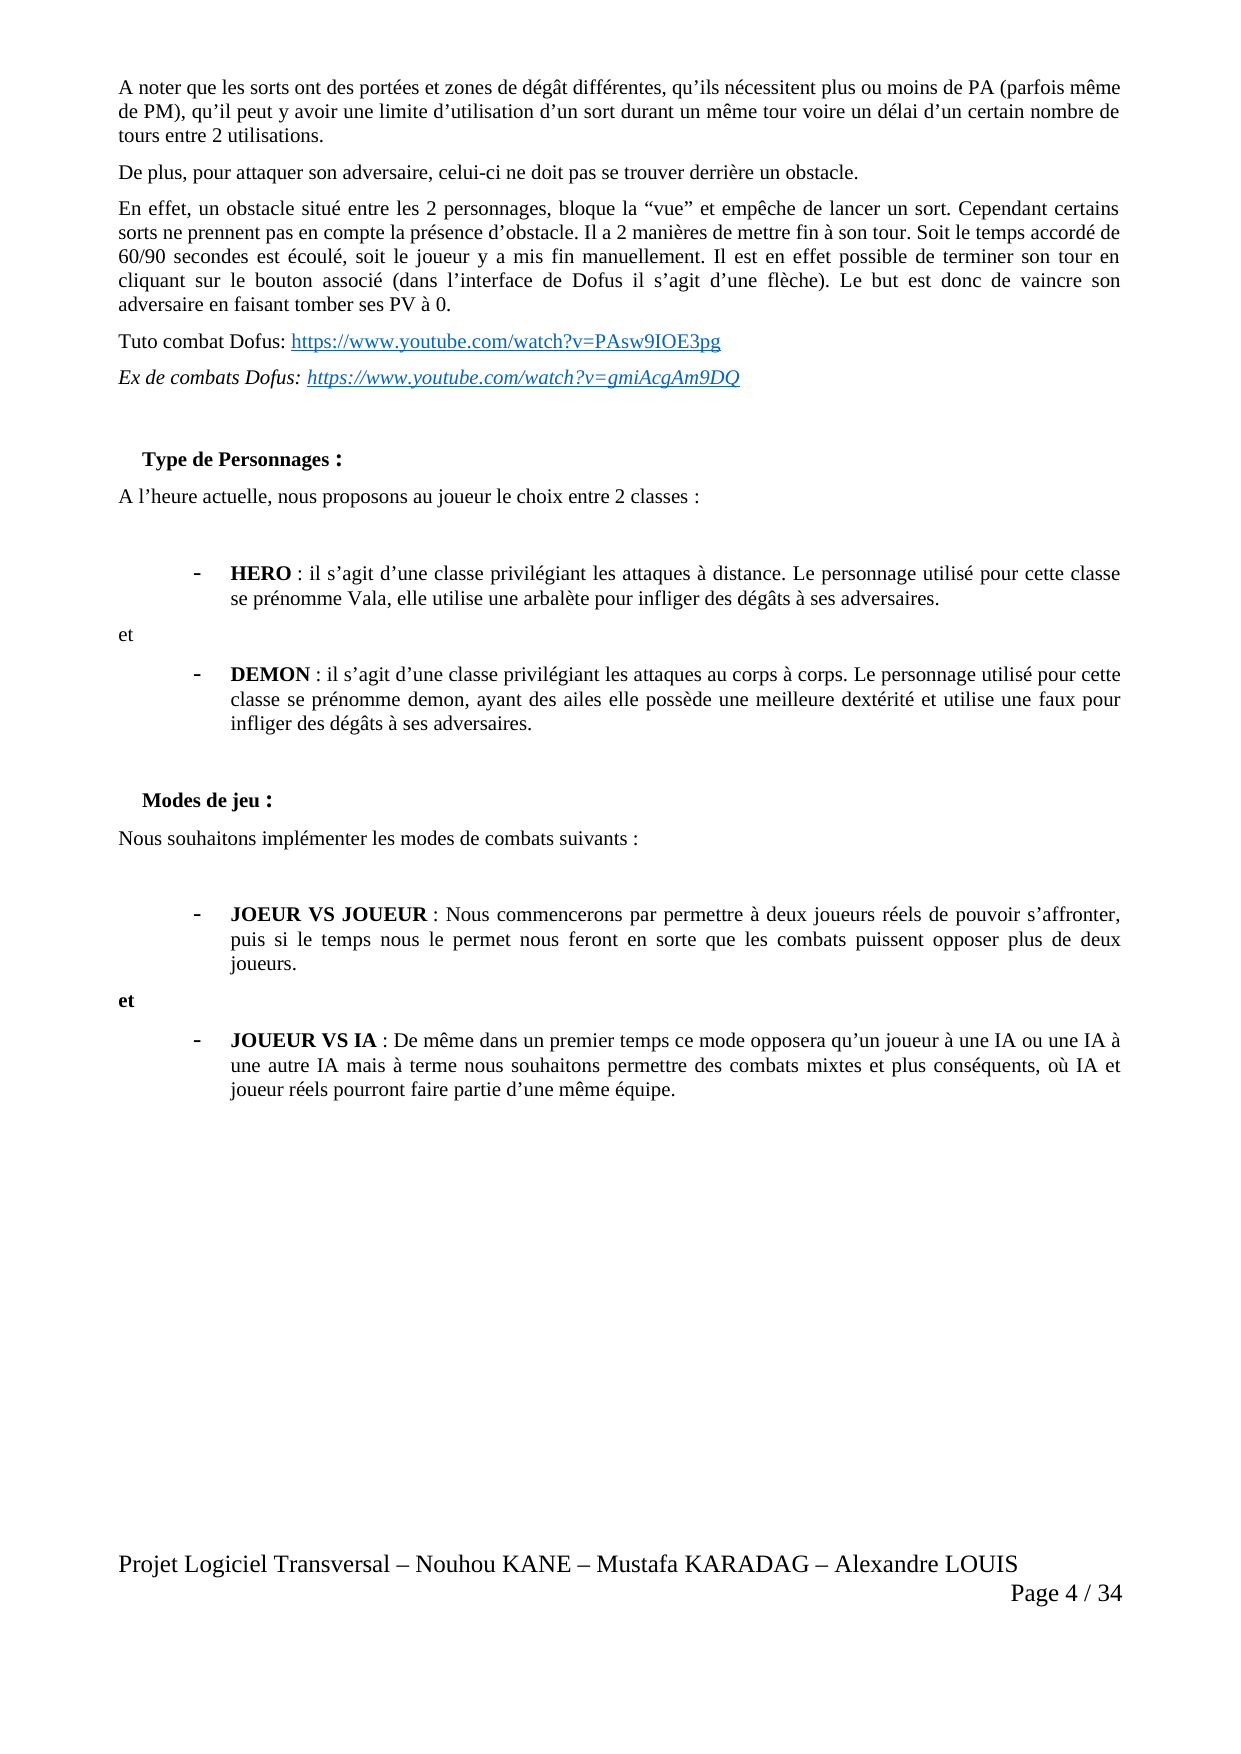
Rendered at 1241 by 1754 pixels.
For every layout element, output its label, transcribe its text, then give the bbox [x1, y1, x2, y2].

list DEMON : il s’agit d’une classe privilégiant les attaques au corps à corps. Le personnage utilisé pour cette classe se prénomme demon, ayant des ailes elle possède une meilleure dextérité et utilise une faux pour infliger des dégâts à ses adversaires. [193, 658, 1122, 735]
text Tuto combat Dofus: https://www.youtube.com/watch?v=PAsw9IOE3pg [118, 329, 1122, 353]
text Type de Personnages : [142, 443, 1122, 472]
list JOUEUR VS IA : De même dans un premier temps ce mode opposera qu’un joueur à une IA ou une IA à une autre IA mais à terme nous souhaitons permettre des combats mixtes et plus conséquents, où IA et joueur réels pourront faire partie d’une même équipe. [193, 1024, 1122, 1101]
text A l’heure actuelle, nous proposons au joueur le choix entre 2 classes : [118, 484, 1122, 508]
text Modes de jeu : [142, 784, 1122, 813]
text et [118, 988, 1122, 1012]
text A noter que les sorts ont des portées et zones de dégât différentes, qu’ils nécessitent plus ou moins de PA (parfois même de PM), qu’il peut y avoir une limite d’utilisation d’un sort durant un même tour voire un délai d’un certain nombre de tours entre 2 utilisations. [118, 75, 1122, 147]
text Ex de combats Dofus: https://www.youtube.com/watch?v=gmiAcgAm9DQ [118, 365, 1122, 389]
text De plus, pour attaquer son adversaire, celui-ci ne doit pas se trouver derrière un obstacle. [118, 159, 1122, 184]
text et [118, 622, 1122, 646]
text En effet, un obstacle situé entre les 2 personnages, bloque la “vue” et empêche de lancer un sort. Cependant certains sorts ne prennent pas en compte la présence d’obstacle. Il a 2 manières de mettre fin à son tour. Soit le temps accordé de 60/90 secondes est écoulé, soit le joueur y a mis fin manuellement. Il est en effet possible de terminer son tour en cliquant sur le bouton associé (dans l’interface de Dofus il s’agit d’une flèche). Le but est donc de vaincre son adversaire en faisant tomber ses PV à 0. [118, 196, 1122, 316]
list JOEUR VS JOUEUR : Nous commencerons par permettre à deux joueurs réels de pouvoir s’affronter, puis si le temps nous le permet nous feront en sorte que les combats puissent opposer plus de deux joueurs. [193, 898, 1122, 975]
list HERO : il s’agit d’une classe privilégiant les attaques à distance. Le personnage utilisé pour cette classe se prénomme Vala, elle utilise une arbalète pour infliger des dégâts à ses adversaires. [193, 557, 1122, 610]
text Nous souhaitons implémenter les modes de combats suivants : [118, 825, 1122, 849]
